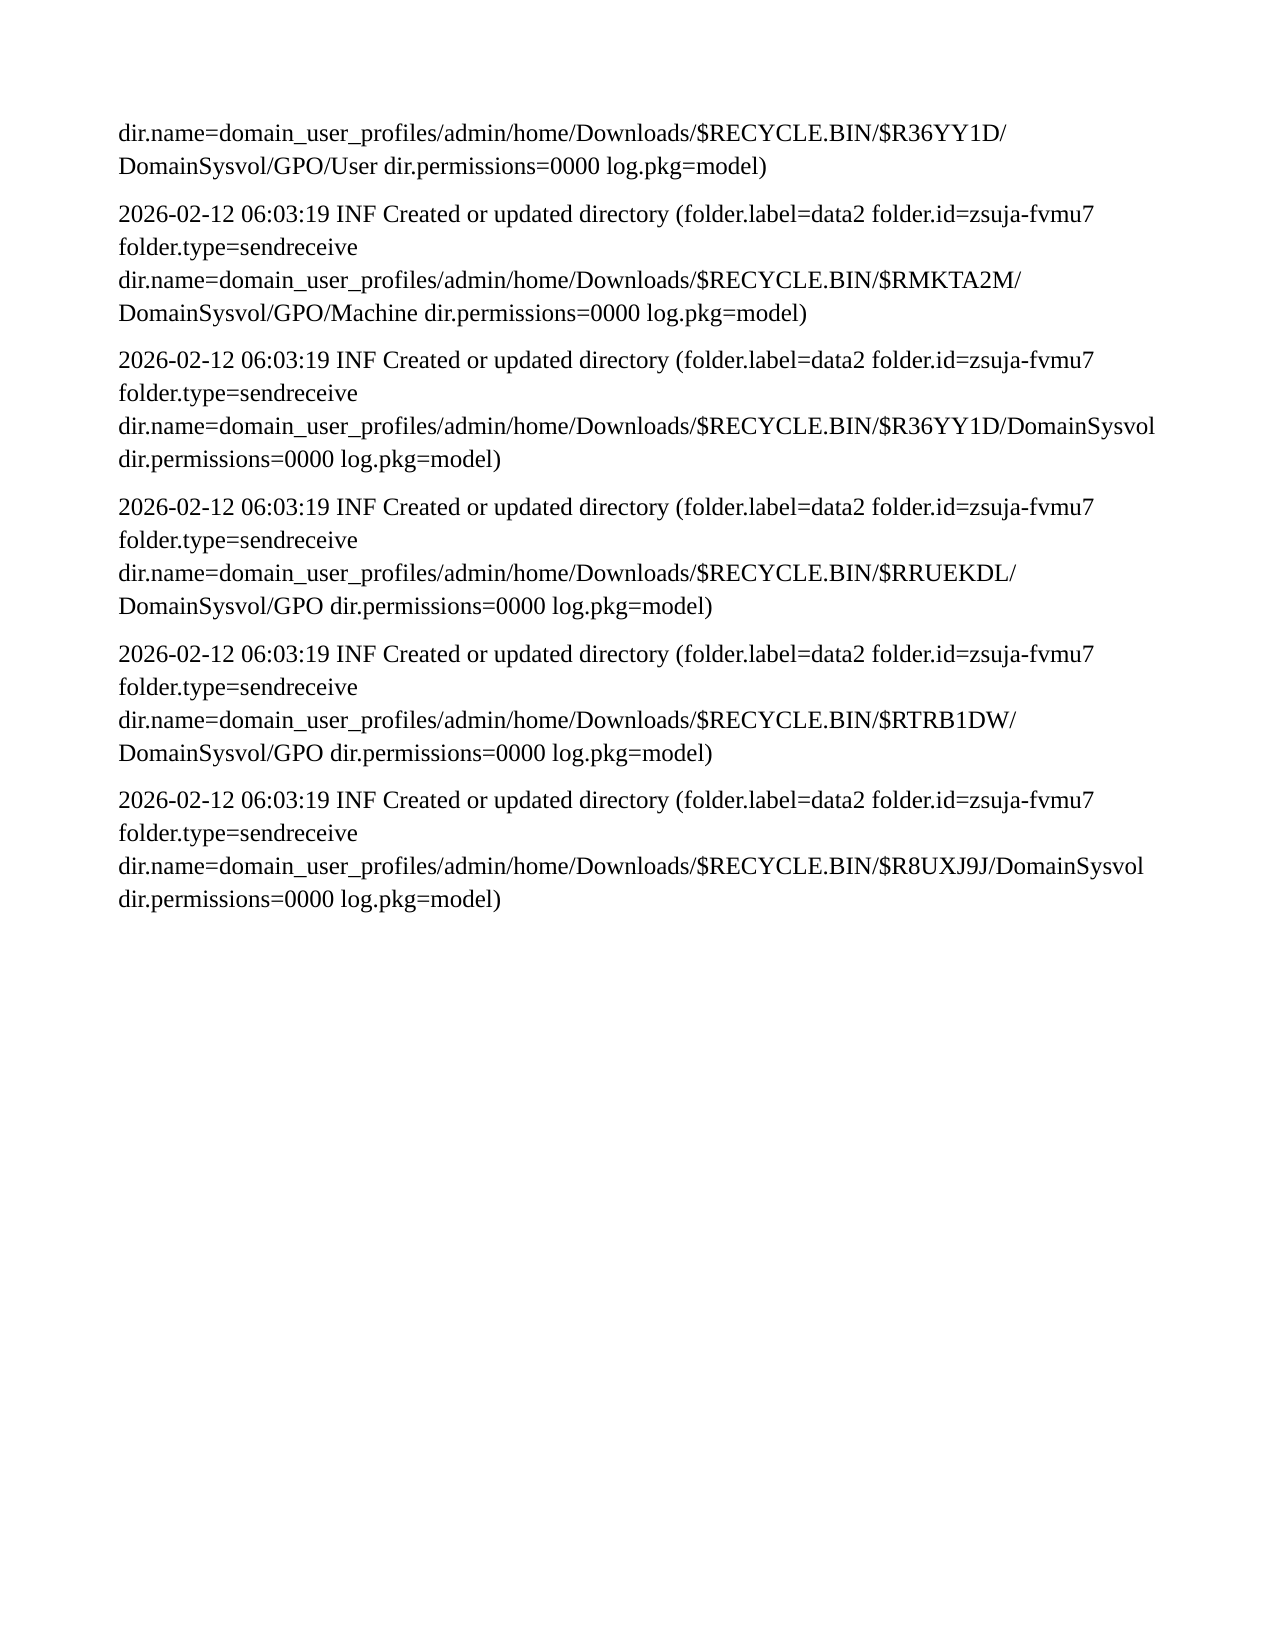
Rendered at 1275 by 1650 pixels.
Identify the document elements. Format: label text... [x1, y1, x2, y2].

text dir.name=domain_user_profiles/admin/home/Downloads/$RECYCLE.BIN/$R36YY1D/DomainSysvol/GPO/User dir.permissions=0000 log.pkg=model) [118, 118, 1157, 180]
text 2026-02-12 06:03:19 INF Created or updated directory (folder.label=data2 folder.id=zsuja-fvmu7 folder.type=sendreceive dir.name=domain_user_profiles/admin/home/Downloads/$RECYCLE.BIN/$R36YY1D/DomainSysvol dir.permissions=0000 log.pkg=model) [118, 345, 1157, 473]
text 2026-02-12 06:03:19 INF Created or updated directory (folder.label=data2 folder.id=zsuja-fvmu7 folder.type=sendreceive dir.name=domain_user_profiles/admin/home/Downloads/$RECYCLE.BIN/$R8UXJ9J/DomainSysvol dir.permissions=0000 log.pkg=model) [118, 785, 1157, 913]
text 2026-02-12 06:03:19 INF Created or updated directory (folder.label=data2 folder.id=zsuja-fvmu7 folder.type=sendreceive dir.name=domain_user_profiles/admin/home/Downloads/$RECYCLE.BIN/$RTRB1DW/DomainSysvol/GPO dir.permissions=0000 log.pkg=model) [118, 639, 1157, 767]
text 2026-02-12 06:03:19 INF Created or updated directory (folder.label=data2 folder.id=zsuja-fvmu7 folder.type=sendreceive dir.name=domain_user_profiles/admin/home/Downloads/$RECYCLE.BIN/$RMKTA2M/DomainSysvol/GPO/Machine dir.permissions=0000 log.pkg=model) [118, 199, 1157, 327]
text 2026-02-12 06:03:19 INF Created or updated directory (folder.label=data2 folder.id=zsuja-fvmu7 folder.type=sendreceive dir.name=domain_user_profiles/admin/home/Downloads/$RECYCLE.BIN/$RRUEKDL/DomainSysvol/GPO dir.permissions=0000 log.pkg=model) [118, 492, 1157, 620]
